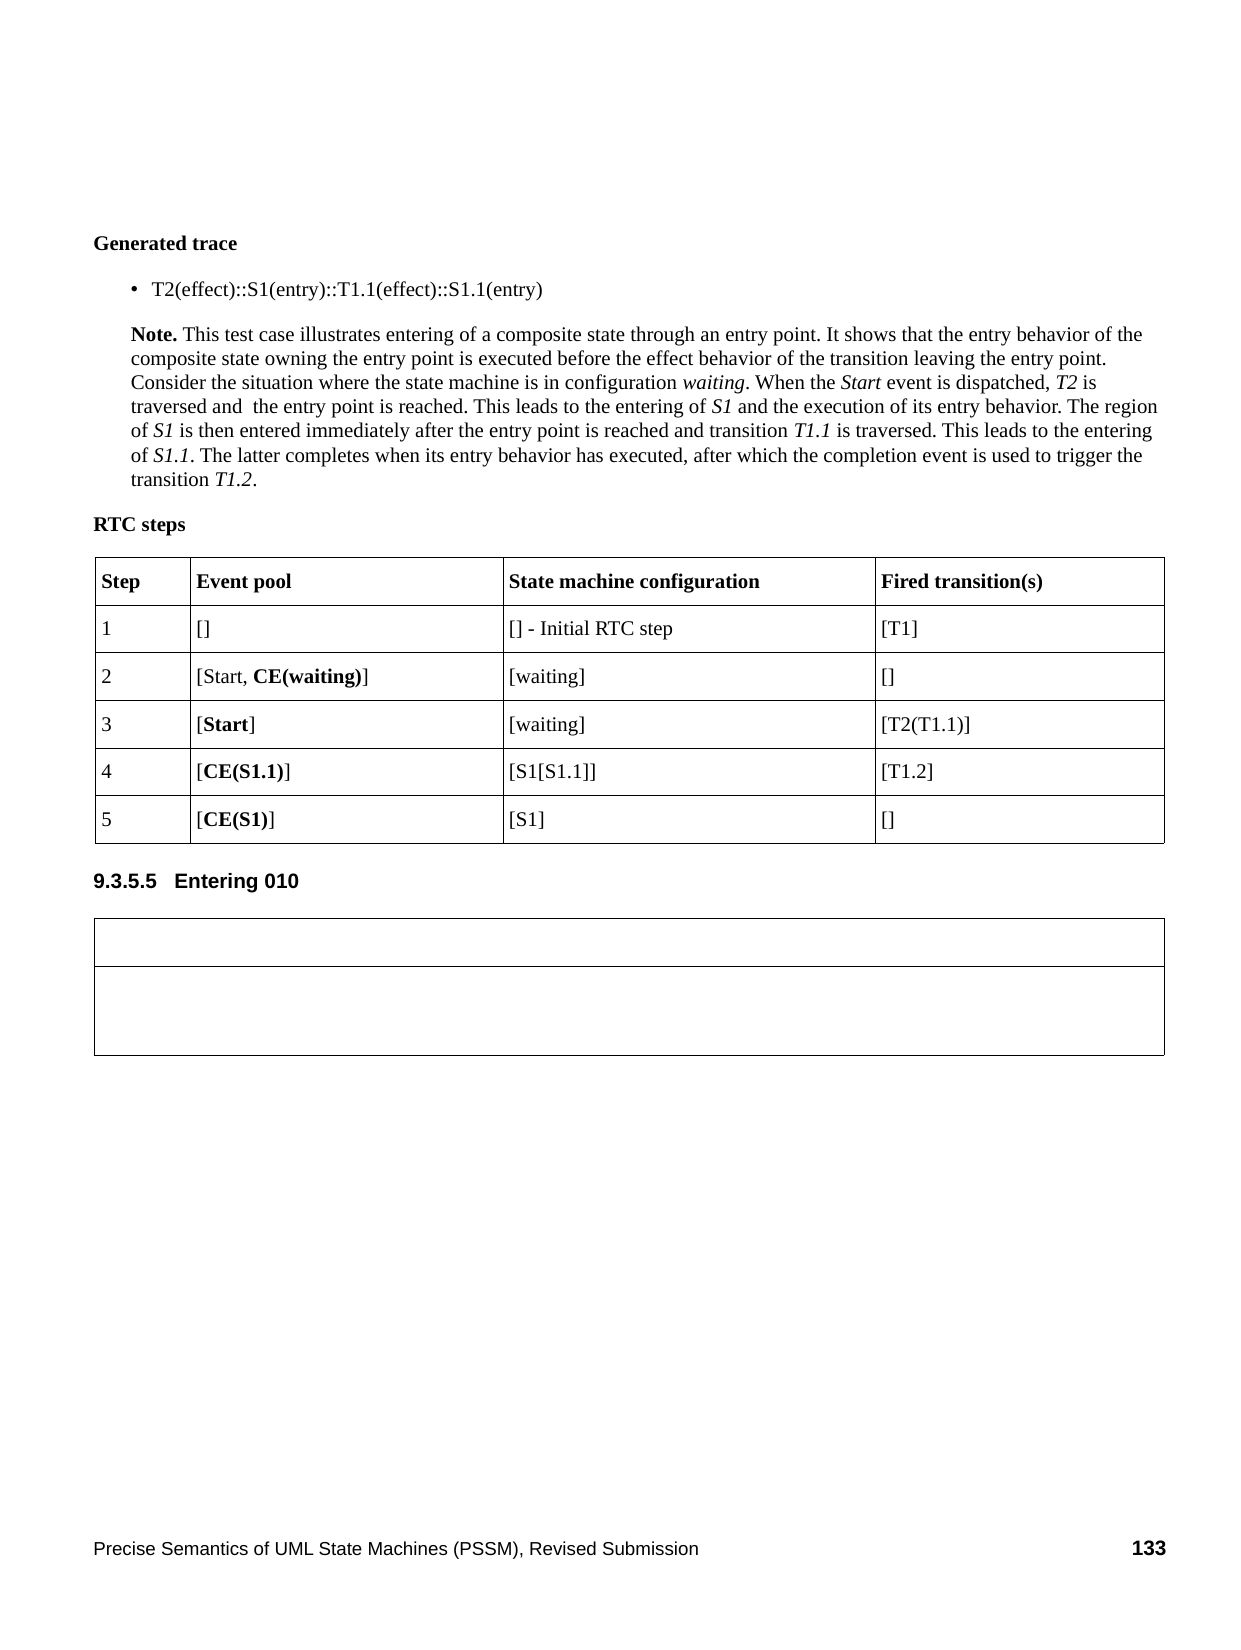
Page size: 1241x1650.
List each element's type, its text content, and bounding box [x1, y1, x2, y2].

table_cell 2 [96, 653, 190, 700]
table_header Event pool [191, 558, 503, 604]
table_cell [95, 967, 1164, 1054]
table_cell [T2(T1.1)] [876, 701, 1164, 748]
table_cell [] [876, 796, 1164, 843]
table_cell [T1] [876, 606, 1164, 652]
table_cell [Start, CE(waiting)] [191, 653, 503, 700]
table_cell 3 [96, 701, 190, 748]
table_cell [S1] [504, 796, 875, 843]
table_cell [S1[S1.1]] [504, 749, 875, 795]
text Note. This test case illustrates entering of a composite state through an entry point. It shows that the entry behavior of the composite state owning the entry point is executed before the effect behavior of the transition leaving the entry point. Consider the situation where the state machine is in configuration waiting. When the Start event is dispatched, T2 is traversed and the entry point is reached. This leads to the entering of S1 and the execution of its entry behavior. The region of S1 is then entered immediately after the entry point is reached and transition T1.1 is traversed. This leads to the entering of S1.1. The latter completes when its entry behavior has executed, after which the completion event is used to trigger the transition T1.2. [131, 322, 1164, 491]
table_cell 1 [96, 606, 190, 652]
table_header Fired transition(s) [876, 558, 1164, 604]
table_header [95, 919, 1164, 966]
table_header State machine configuration [504, 558, 875, 604]
table_cell [T1.2] [876, 749, 1164, 795]
table_cell [] - Initial RTC step [504, 606, 875, 652]
table_header Step [96, 558, 190, 604]
table_cell [waiting] [504, 701, 875, 748]
table_cell [] [876, 653, 1164, 700]
table_cell [Start] [191, 701, 503, 748]
list T2(effect)::S1(entry)::T1.1(effect)::S1.1(entry) [131, 276, 1164, 301]
table_cell 4 [96, 749, 190, 795]
table_cell [CE(S1.1)] [191, 749, 503, 795]
text Generated trace [93, 231, 1164, 255]
text RTC steps [93, 512, 1164, 536]
table_cell [CE(S1)] [191, 796, 503, 843]
table_cell [] [191, 606, 503, 652]
table_cell 5 [96, 796, 190, 843]
table_cell [waiting] [504, 653, 875, 700]
subtitle Entering 010 [93, 868, 1164, 893]
